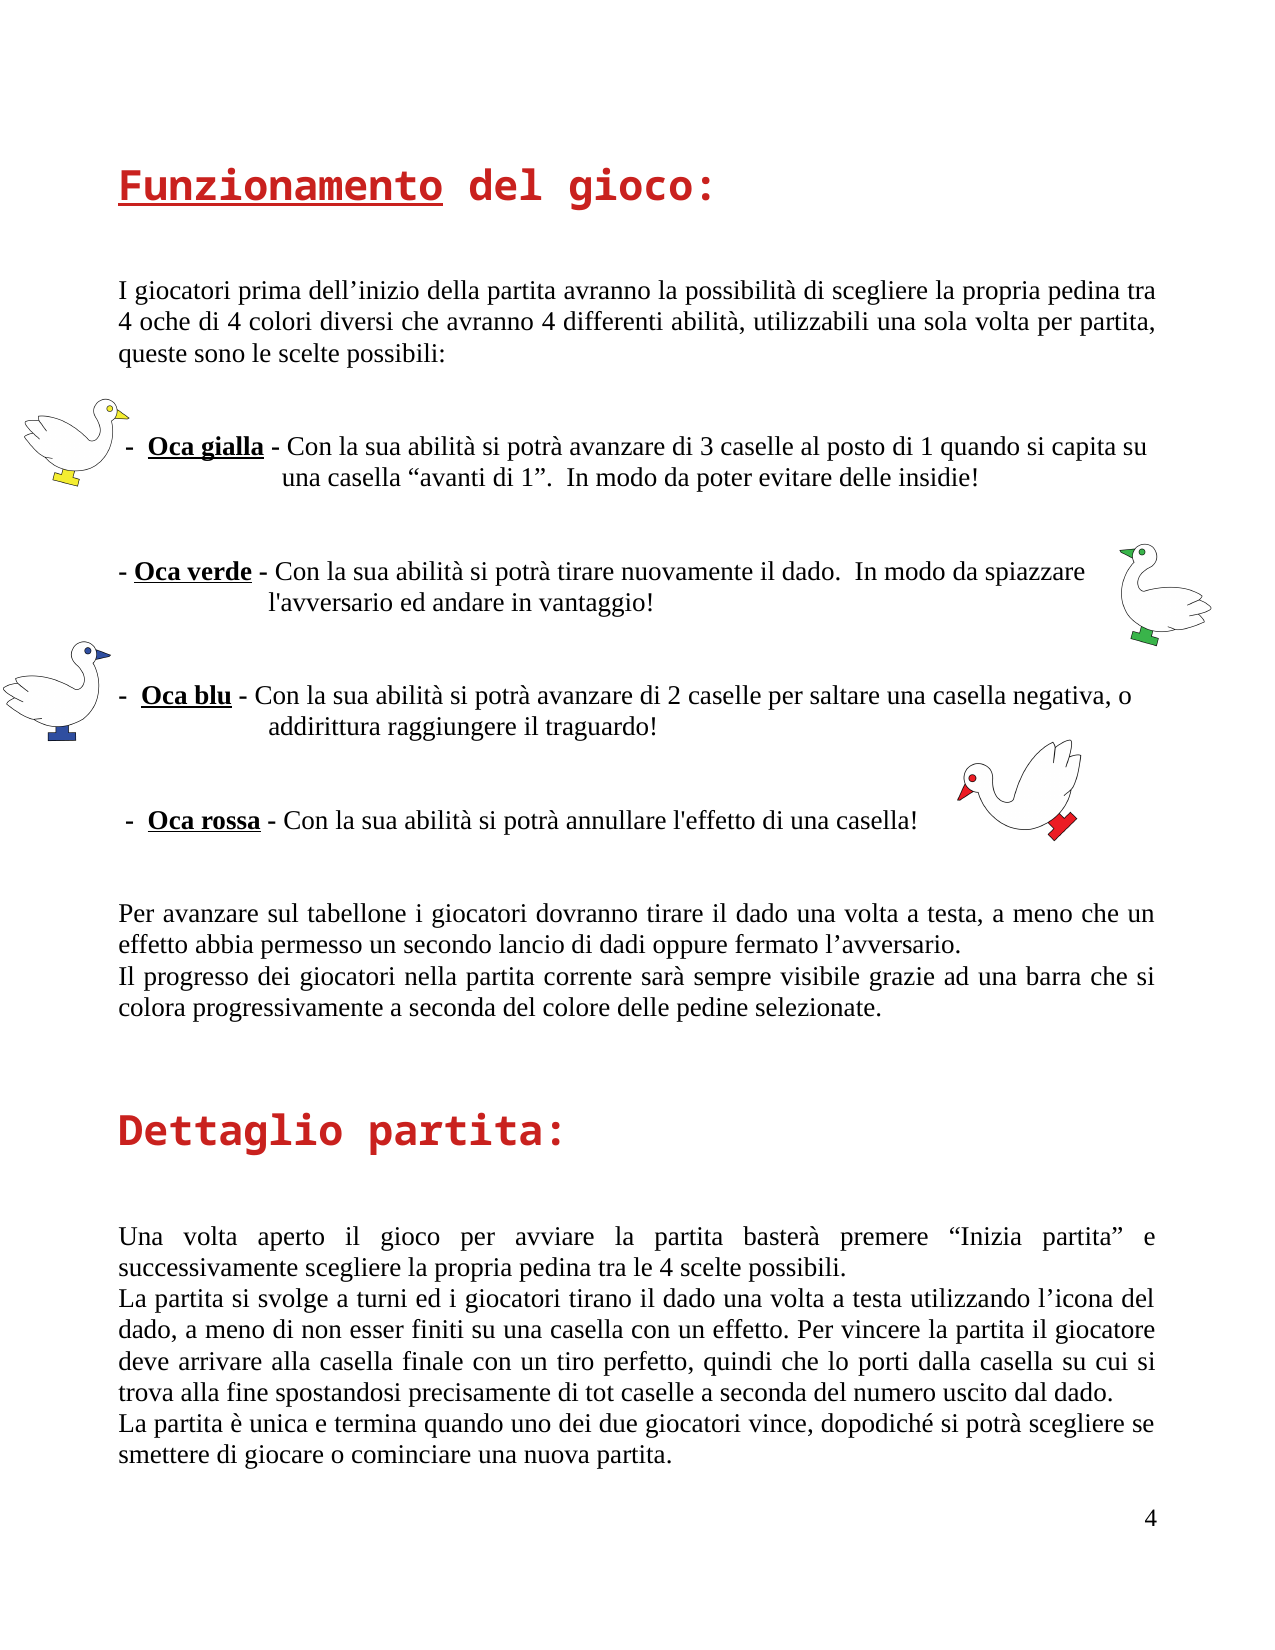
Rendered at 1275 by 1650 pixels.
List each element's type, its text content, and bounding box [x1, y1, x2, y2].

picture [8, 374, 137, 499]
text Dettaglio partita: [118, 1101, 1157, 1158]
text [1070, 804, 1157, 835]
picture [938, 696, 1119, 877]
text - Oca gialla - Con la sua abilità si potrà avanzare di 3 caselle al posto di 1 quando si capita su una casella “avanti di 1”. In modo da poter evitare delle insidie! [118, 430, 1157, 492]
text Una volta aperto il gioco per avviare la partita basterà premere “Inizia partita” e successivamente scegliere la propria pedina tra le 4 scelte possibili. [118, 1220, 1157, 1282]
text Per avanzare sul tabellone i giocatori dovranno tirare il dado una volta a testa, a meno che un effetto abbia permesso un secondo lancio di dadi oppure fermato l’avversario. [118, 897, 1157, 959]
picture [0, 636, 116, 746]
text La partita è unica e termina quando uno dei due giocatori vince, dopodiché si potrà scegliere se smettere di giocare o cominciare una nuova partita. [118, 1407, 1157, 1469]
text - Oca blu - Con la sua abilità si potrà avanzare di 2 caselle per saltare una casella negativa, o addirittura raggiungere il traguardo! [118, 679, 1157, 742]
text Funzionamento del gioco: [118, 155, 1157, 212]
text Il progresso dei giocatori nella partita corrente sarà sempre visibile grazie ad una barra che si colora progressivamente a seconda del colore delle pedine selezionate. [118, 959, 1157, 1022]
text - Oca verde - Con la sua abilità si potrà tirare nuovamente il dado. In modo da spiazzare l'avversario ed andare in vantaggio! [118, 555, 1112, 617]
text I giocatori prima dell’inizio della partita avranno la possibilità di scegliere la propria pedina tra 4 oche di 4 colori diversi che avranno 4 differenti abilità, utilizzabili una sola volta per partita, queste sono le scelte possibili: [118, 274, 1157, 368]
text La partita si svolge a turni ed i giocatori tirano il dado una volta a testa utilizzando l’icona del dado, a meno di non esser finiti su una casella con un effetto. Per vincere la partita il giocatore deve arrivare alla casella finale con un tiro perfetto, quindi che lo porti dalla casella su cui si trova alla fine spostandosi precisamente di tot caselle a seconda del numero uscito dal dado. [118, 1282, 1157, 1407]
text - Oca rossa - Con la sua abilità si potrà annullare l'effetto di una casella! [118, 804, 982, 835]
picture [1092, 532, 1226, 662]
